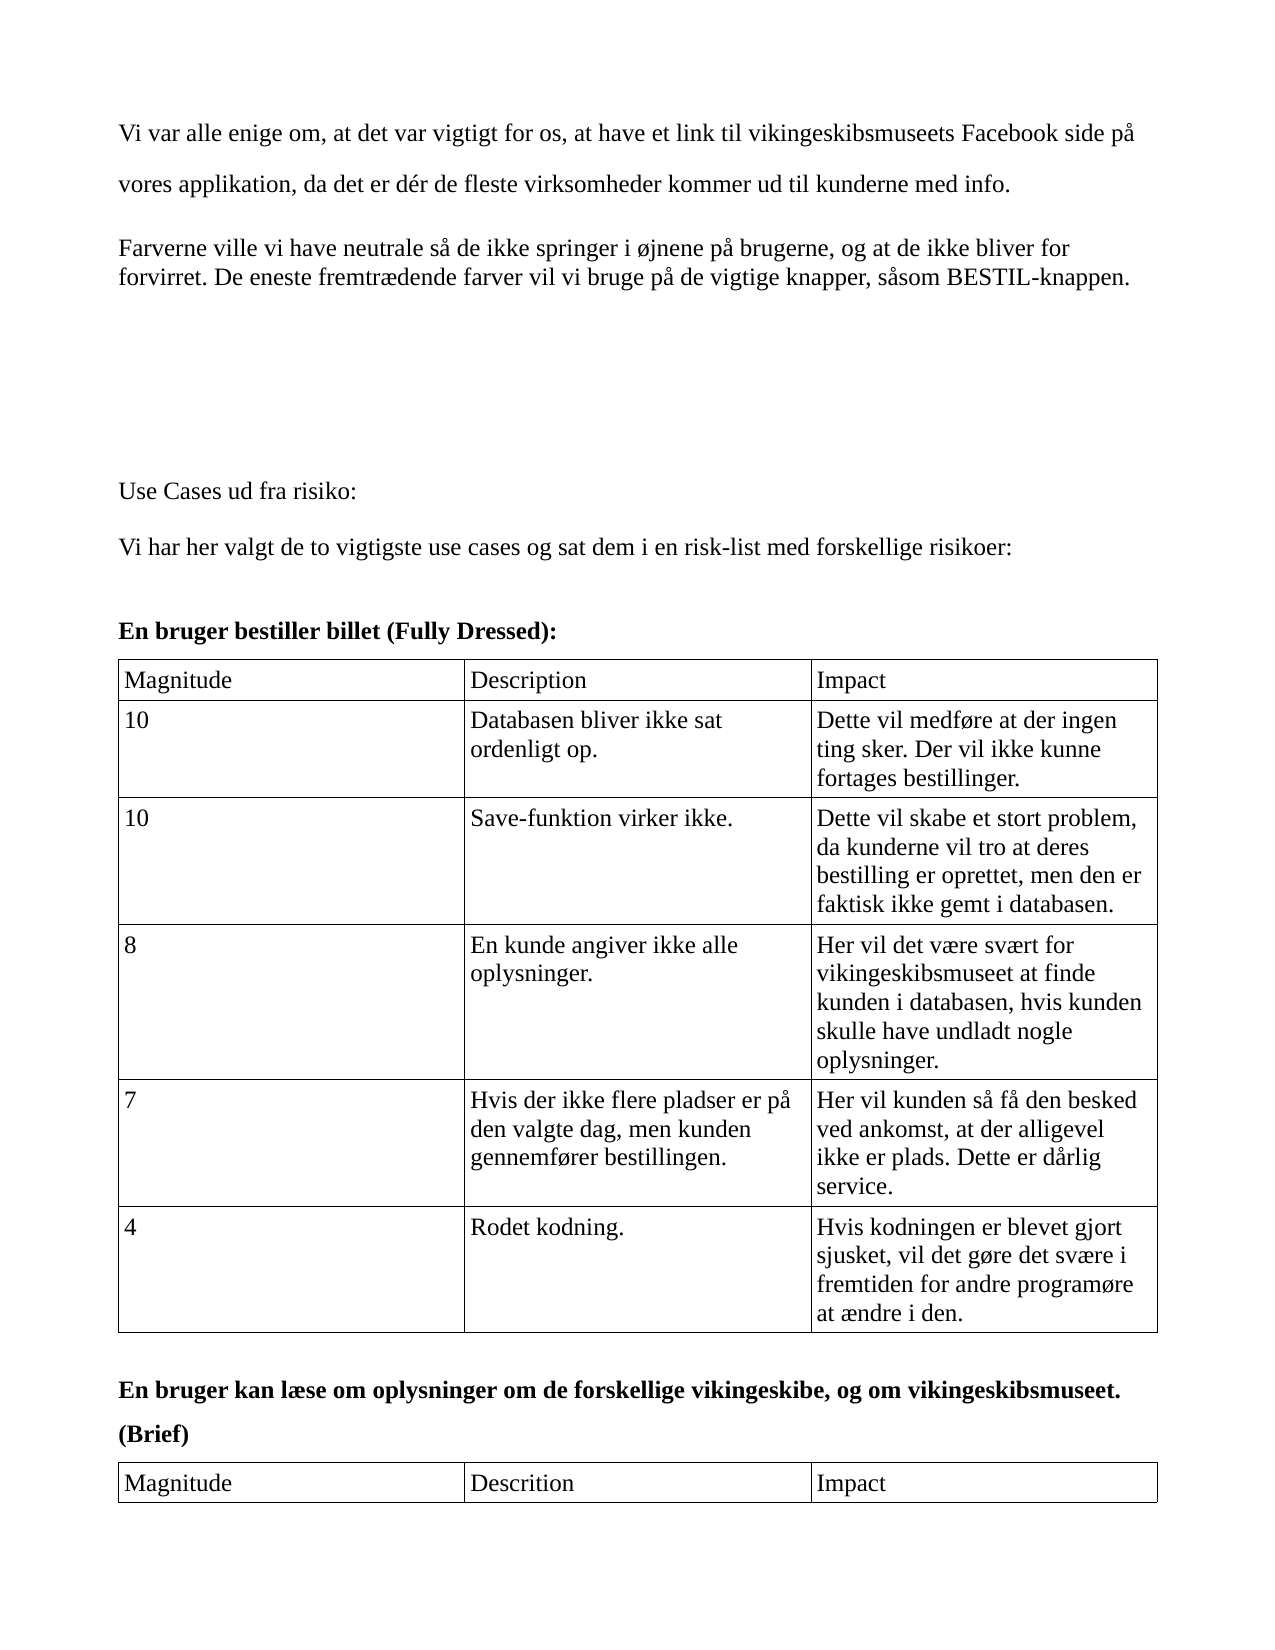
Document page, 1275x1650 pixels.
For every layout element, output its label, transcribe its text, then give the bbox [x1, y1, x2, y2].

table_header Descrition [465, 1463, 811, 1502]
table_cell Her vil kunden så få den besked ved ankomst, at der alligevel ikke er plads. Dette er dårlig service. [812, 1080, 1157, 1206]
table_cell 10 [119, 701, 464, 797]
table_cell Her vil det være svært for vikingeskibsmuseet at finde kunden i databasen, hvis kunden skulle have undladt nogle oplysninger. [812, 925, 1157, 1079]
table_header Magnitude [119, 660, 464, 699]
table_cell En kunde angiver ikke alle oplysninger. [465, 925, 811, 1079]
text Farverne ville vi have neutrale så de ikke springer i øjnene på brugerne, og at de ikke bliver for forvirret. De eneste fremtrædende farver vil vi bruge på de vigtige knapper, såsom BESTIL-knappen. [118, 233, 1157, 291]
table_cell Dette vil skabe et stort problem, da kunderne vil tro at deres bestilling er oprettet, men den er faktisk ikke gemt i databasen. [812, 798, 1157, 924]
table_cell 8 [119, 925, 464, 1079]
text Vi har her valgt de to vigtigste use cases og sat dem i en risk-list med forskellige risikoer: [118, 532, 1157, 560]
table_cell Databasen bliver ikke sat ordenligt op. [465, 701, 811, 797]
text En bruger bestiller billet (Fully Dressed): [118, 616, 1157, 645]
table_cell Hvis der ikke flere pladser er på den valgte dag, men kunden gennemfører bestillingen. [465, 1080, 811, 1206]
table_cell 4 [119, 1207, 464, 1332]
text En bruger kan læse om oplysninger om de forskellige vikingeskibe, og om vikingeskibsmuseet. (Brief) [118, 1376, 1157, 1447]
table_cell Rodet kodning. [465, 1207, 811, 1332]
table_header Impact [812, 660, 1157, 699]
text Vi var alle enige om, at det var vigtigt for os, at have et link til vikingeskibsmuseets Facebook side på vores applikation, da det er dér de fleste virksomheder kommer ud til kunderne med info. [118, 118, 1157, 198]
text Use Cases ud fra risiko: [118, 476, 1157, 505]
table_cell Hvis kodningen er blevet gjort sjusket, vil det gøre det svære i fremtiden for andre programøre at ændre i den. [812, 1207, 1157, 1332]
table_cell 7 [119, 1080, 464, 1206]
table_header Magnitude [119, 1463, 464, 1502]
table_cell Dette vil medføre at der ingen ting sker. Der vil ikke kunne fortages bestillinger. [812, 701, 1157, 797]
table_cell Save-funktion virker ikke. [465, 798, 811, 924]
table_header Description [465, 660, 811, 699]
table_cell 10 [119, 798, 464, 924]
table_header Impact [812, 1463, 1157, 1502]
